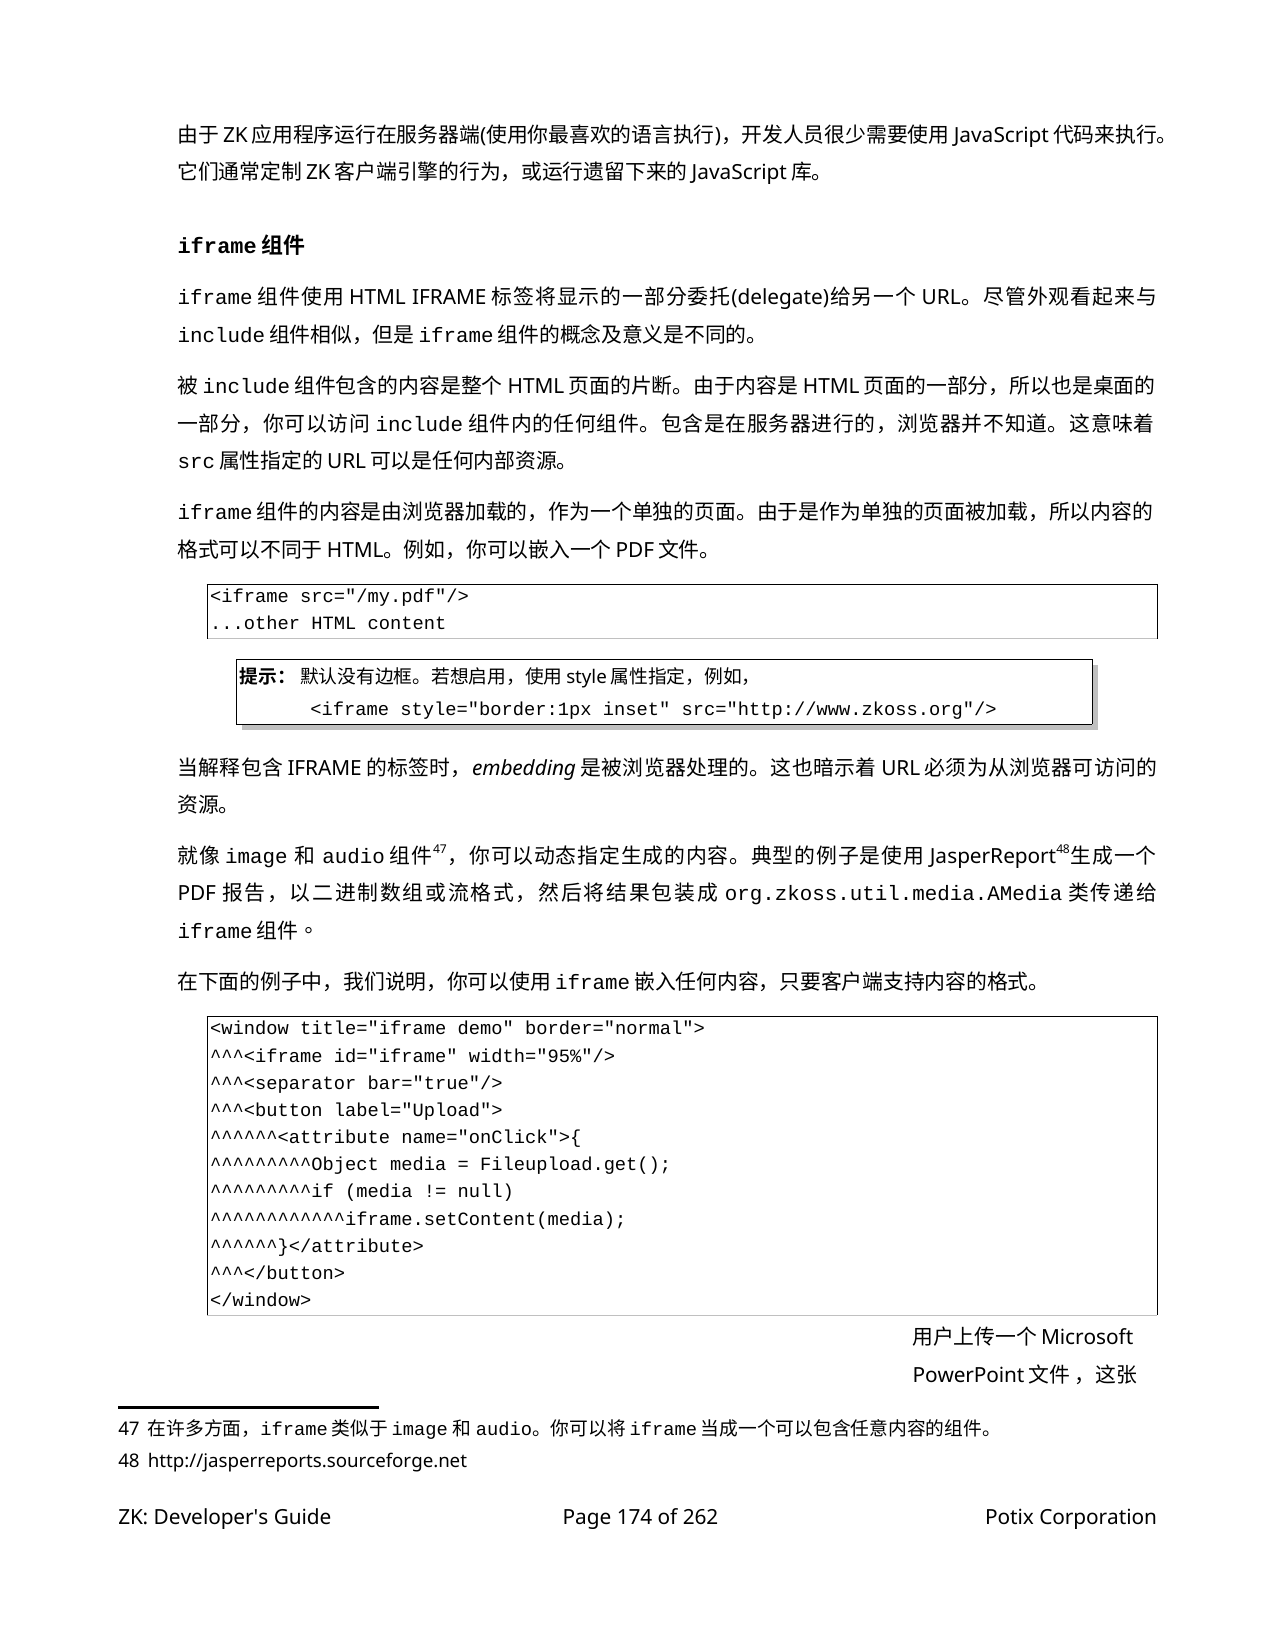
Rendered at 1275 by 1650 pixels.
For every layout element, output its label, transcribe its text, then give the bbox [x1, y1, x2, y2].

text ^^^^^^<attribute name="onClick">{ [208, 1125, 1157, 1149]
text http://jasperreports.sourceforge.net [118, 1447, 1157, 1473]
text ^^^^^^ ^^^^^^iframe.setContent(media); [208, 1207, 1157, 1231]
text ^^^^^^^^^if (media != null) [208, 1179, 1157, 1204]
text ^^^^^^}</attribute> [208, 1234, 1157, 1258]
text ^^^</button> [208, 1261, 1157, 1285]
table_header 用户上传一个Microsoft PowerPoint文件 ，这张 [912, 1321, 1156, 1401]
text 就像image 和 audio组件，你可以动态指定生成的内容。典型的例子是使用JasperReport生成一个PDF报告，以二进制数组或流格式，然后将结果包装成org.zkoss.util.media.AMedia类传递给iframe组件。 [177, 839, 1157, 945]
text 当解释包含IFRAME的标签时，embedding是被浏览器处理的。这也暗示着URL必须为从浏览器可访问的资源。 [177, 751, 1157, 818]
subtitle iframe组件 [177, 228, 1157, 260]
text 由于ZK应用程序运行在服务器端(使用你最喜欢的语言执行)，开发人员很少需要使用JavaScript代码来执行。它们通常定制ZK客户端引擎的行为，或运行遗留下来的JavaScript库。 [177, 118, 1157, 186]
text <window title="iframe demo" border="normal"> [208, 1017, 1157, 1041]
text ^^^^^^^^^Object media = Fileupload.get(); [208, 1152, 1157, 1176]
text </window> [208, 1288, 1157, 1315]
text iframe组件的内容是由浏览器加载的，作为一个单独的页面。由于是作为单独的页面被加载，所以内容的格式可以不同于HTML。例如，你可以嵌入一个PDF文件。 [177, 496, 1157, 563]
text 在许多方面，iframe类似于image 和 audio。你可以将iframe当成一个可以包含任意内容的组件。 [118, 1413, 1157, 1441]
text <iframe src="/my.pdf"/> [208, 585, 1157, 608]
text ...other HTML content [208, 611, 1157, 638]
text ^^^<iframe id="iframe" width="95%"/> [208, 1043, 1157, 1068]
table_header [177, 1321, 912, 1401]
text 提示： 默认没有边框。若想启用，使用style属性指定，例如， <iframe style="border:1px inset" src="http://www.zkoss.org"/> [237, 660, 1092, 724]
text ^^^<button label="Upload"> [208, 1098, 1157, 1122]
text 被include组件包含的内容是整个HTML页面的片断。由于内容是HTML页面的一部分，所以也是桌面的一部分，你可以访问include组件内的任何组件。包含是在服务器进行的，浏览器并不知道。这意味着src属性指定的URL可以是任何内部资源。 [177, 369, 1157, 475]
text iframe组件使用HTML IFRAME标签将显示的一部分委托(delegate)给另一个URL。尽管外观看起来与include组件相似，但是iframe组件的概念及意义是不同的。 [177, 281, 1157, 349]
text ^^^<separator bar="true"/> [208, 1071, 1157, 1095]
text 在下面的例子中，我们说明，你可以使用iframe嵌入任何内容，只要客户端支持内容的格式。 [177, 965, 1157, 996]
